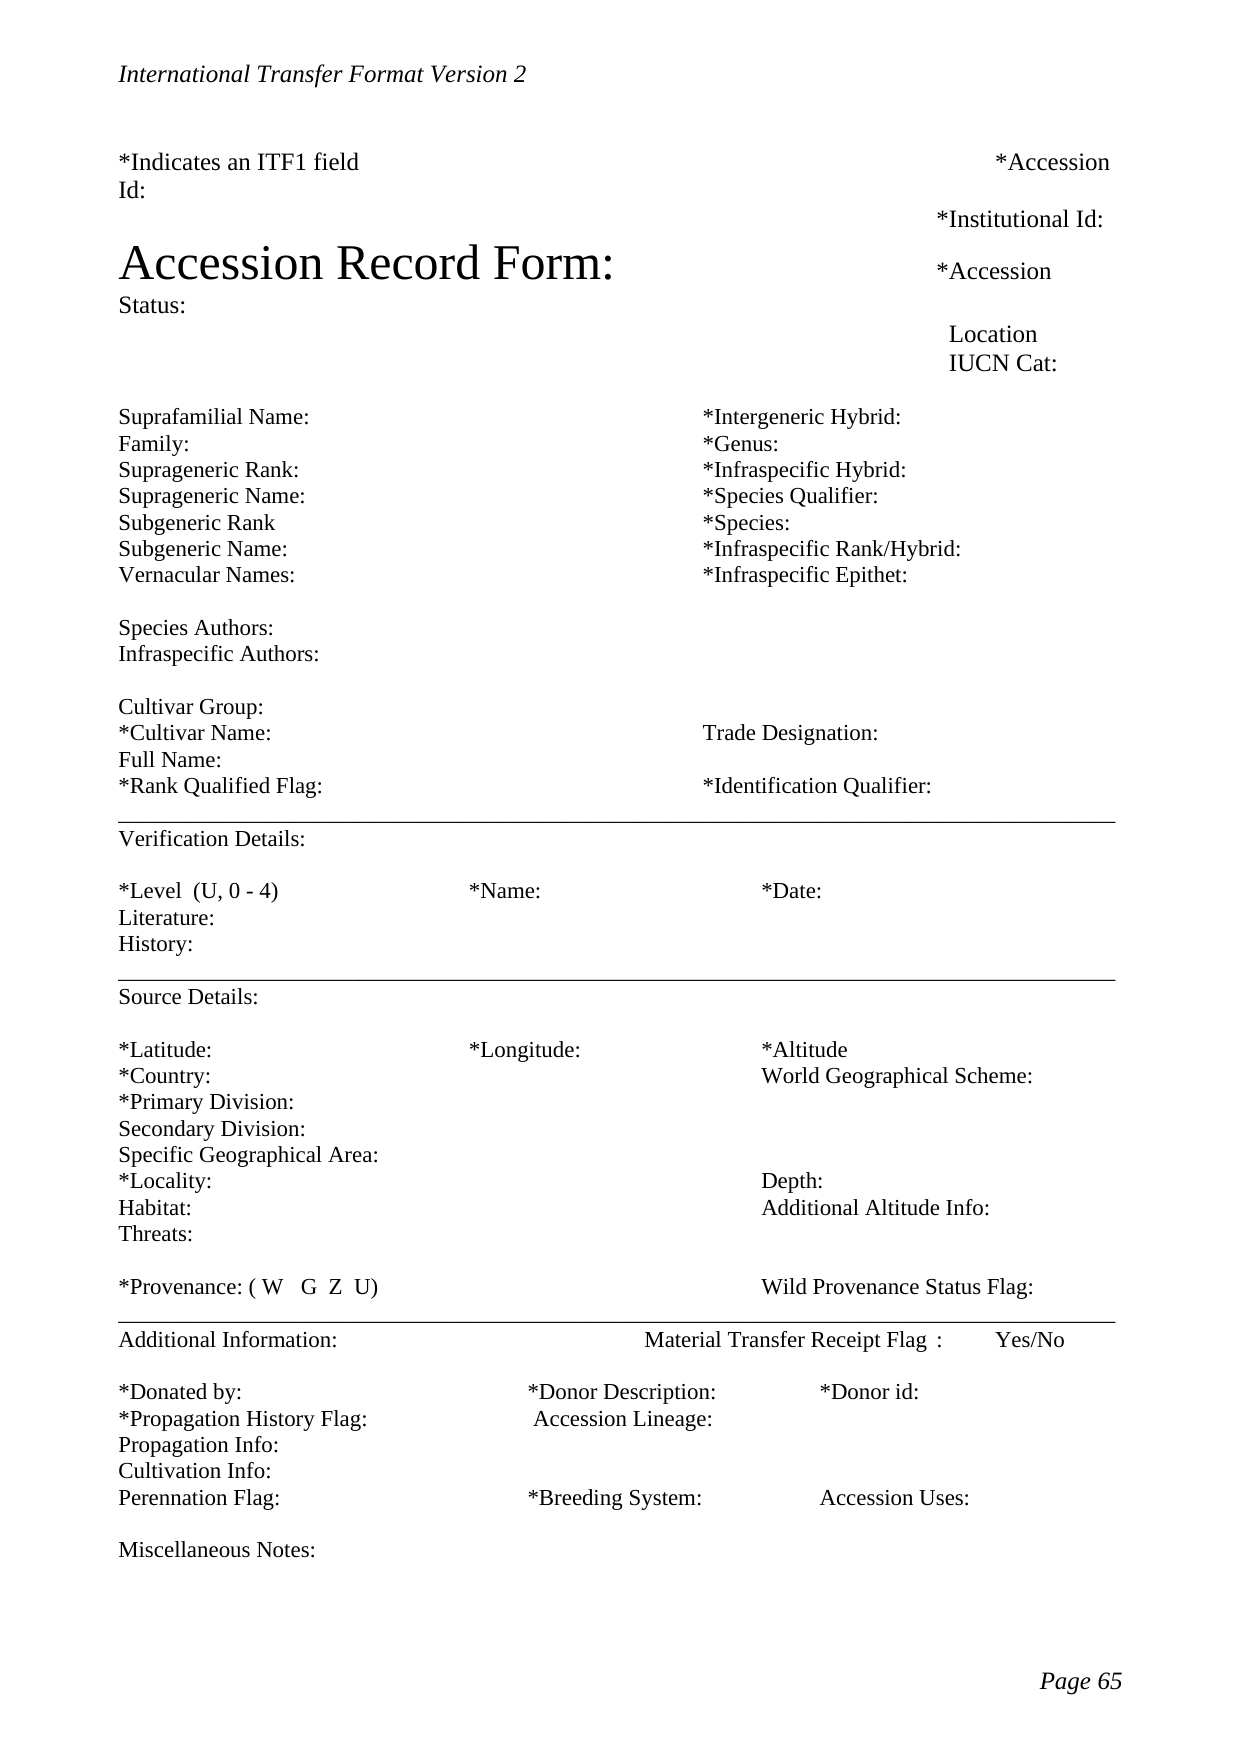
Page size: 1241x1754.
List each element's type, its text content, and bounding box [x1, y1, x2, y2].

text Family: *Genus: [118, 429, 1122, 456]
text Species Authors: [118, 614, 1122, 640]
text *Donated by: *Donor Description: *Donor id: [118, 1378, 1122, 1405]
text Subgeneric Rank *Species: [118, 509, 1122, 535]
text *Institutional Id: [118, 204, 1122, 233]
text *Country: World Geographical Scheme: [118, 1062, 1122, 1088]
text ­­­­­­­­­_______________________________________________________________________________________ [118, 957, 1122, 983]
text Subgeneric Name: *Infraspecific Rank/Hybrid: [118, 535, 1122, 561]
text Threats: [118, 1220, 1122, 1247]
text *Primary Division: [118, 1088, 1122, 1115]
text History: [118, 930, 1122, 957]
text Verification Details: [118, 825, 1122, 851]
text *Rank Qualified Flag: *Identification Qualifier: [118, 772, 1122, 798]
text Secondary Division: [118, 1115, 1122, 1141]
text *Locality: Depth: [118, 1167, 1122, 1194]
text Full Name: [118, 746, 1122, 772]
text *Level (U, 0 - 4) *Name: *Date: [118, 878, 1122, 904]
text *Provenance: ( W G Z U) Wild Provenance Status Flag: [118, 1273, 1122, 1299]
text _______________________________________________________________________________________ [118, 1299, 1122, 1326]
text _______________________________________________________________________________________ [118, 798, 1122, 825]
text *Latitude: *Longitude: *Altitude [118, 1036, 1122, 1062]
text Accession Record Form: *Accession Status: [118, 233, 1122, 319]
text *Propagation History Flag: Accession Lineage: [118, 1405, 1122, 1431]
text Literature: [118, 904, 1122, 930]
text Suprageneric Name: *Species Qualifier: [118, 482, 1122, 509]
text Source Details: [118, 983, 1122, 1009]
text Suprafamilial Name: *Intergeneric Hybrid: [118, 403, 1122, 429]
text Cultivar Group: [118, 693, 1122, 719]
text Suprageneric Rank: *Infraspecific Hybrid: [118, 456, 1122, 482]
text Miscellaneous Notes: [118, 1536, 1122, 1563]
text Habitat: Additional Altitude Info: [118, 1194, 1122, 1220]
text Infraspecific Authors: [118, 640, 1122, 667]
text IUCN Cat: [118, 348, 1122, 377]
text Perennation Flag: *Breeding System: Accession Uses: [118, 1484, 1122, 1510]
text Propagation Info: [118, 1431, 1122, 1457]
text *Cultivar Name: Trade Designation: [118, 719, 1122, 746]
text Vernacular Names: *Infraspecific Epithet: [118, 561, 1122, 588]
text Location [118, 319, 1122, 348]
text *Indicates an ITF1 field *Accession Id: [118, 147, 1122, 204]
text Cultivation Info: [118, 1457, 1122, 1484]
text Additional Information: Material Transfer Receipt Flag : Yes/No [118, 1326, 1122, 1352]
text Specific Geographical Area: [118, 1141, 1122, 1167]
